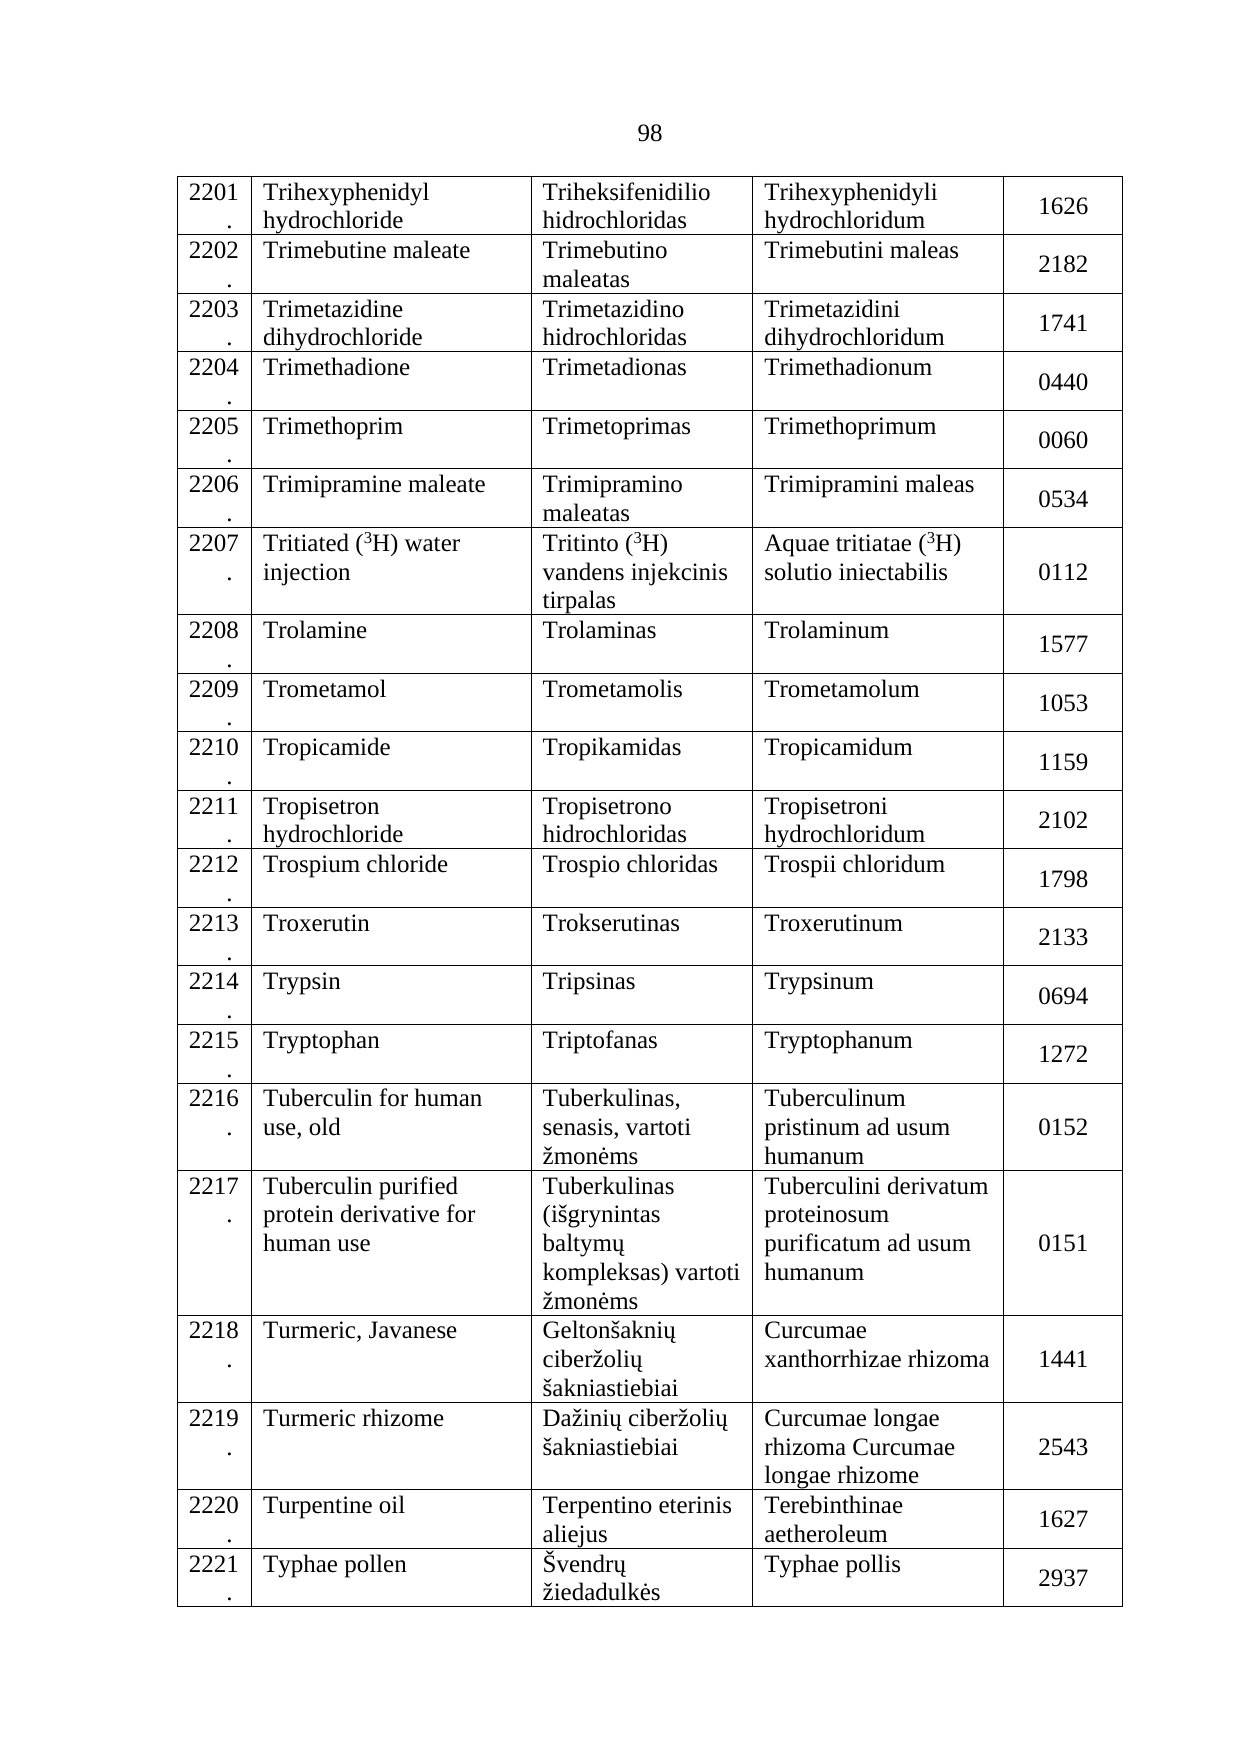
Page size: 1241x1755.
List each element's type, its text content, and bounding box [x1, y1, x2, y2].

table_cell Trihexyphenidyl hydrochloride [252, 177, 531, 234]
table_cell Turpentine oil [252, 1490, 531, 1548]
table_cell 1741 [1004, 294, 1122, 351]
table_cell Troxerutin [252, 908, 531, 965]
table_cell 1272 [1004, 1025, 1122, 1082]
table_cell Trimetazidine dihydrochloride [252, 294, 531, 351]
table_cell Trypsinum [753, 966, 1003, 1024]
table_cell Trimetazidino hidrochloridas [532, 294, 752, 351]
table_cell Tuberkulinas, senasis, vartoti žmonėms [532, 1084, 752, 1170]
table_cell Tropisetron hydrochloride [252, 791, 531, 848]
table_cell Turmeric rhizome [252, 1403, 531, 1489]
table_cell Tritinto (3H) vandens injekcinis tirpalas [532, 528, 752, 614]
table_cell 2202. [178, 235, 251, 293]
table_cell Tropicamide [252, 732, 531, 790]
table_cell 1627 [1004, 1490, 1122, 1548]
table_cell Trolaminas [532, 615, 752, 673]
table_cell Trimipramine maleate [252, 469, 531, 527]
table_cell Trimetoprimas [532, 411, 752, 468]
table_cell Typhae pollis [753, 1549, 1003, 1606]
table_cell 2218. [178, 1316, 251, 1402]
table_cell Trospii chloridum [753, 849, 1003, 907]
table_cell Trimethadionum [753, 352, 1003, 410]
table_cell Curcumae xanthorrhizae rhizoma [753, 1316, 1003, 1402]
table_cell 2182 [1004, 235, 1122, 293]
table_cell Trimetadionas [532, 352, 752, 410]
table_cell Trimebutino maleatas [532, 235, 752, 293]
table_cell 2209. [178, 674, 251, 731]
table_cell Tritiated (3H) water injection [252, 528, 531, 614]
table_cell Turmeric, Javanese [252, 1316, 531, 1402]
table_cell 2221. [178, 1549, 251, 1606]
table_cell 0694 [1004, 966, 1122, 1024]
table_cell Curcumae longae rhizoma Curcumae longae rhizome [753, 1403, 1003, 1489]
table_cell Tuberkulinas (išgrynintas baltymų kompleksas) vartoti žmonėms [532, 1171, 752, 1314]
table_cell Typhae pollen [252, 1549, 531, 1606]
table_cell 2217. [178, 1171, 251, 1314]
table_cell 2212. [178, 849, 251, 907]
table_cell 0060 [1004, 411, 1122, 468]
table_cell 2205. [178, 411, 251, 468]
table_cell Terebinthinae aetheroleum [753, 1490, 1003, 1548]
table_cell 0151 [1004, 1171, 1122, 1314]
table_cell Troxerutinum [753, 908, 1003, 965]
table_cell Trokserutinas [532, 908, 752, 965]
table_cell 2215. [178, 1025, 251, 1082]
table_cell Tryptophan [252, 1025, 531, 1082]
table_cell 2214. [178, 966, 251, 1024]
table_cell Tuberculinum pristinum ad usum humanum [753, 1084, 1003, 1170]
table_cell Tuberculin purified protein derivative for human use [252, 1171, 531, 1314]
table_cell Trimetazidini dihydrochloridum [753, 294, 1003, 351]
table_cell Tropicamidum [753, 732, 1003, 790]
table_cell 0112 [1004, 528, 1122, 614]
table_cell 1626 [1004, 177, 1122, 234]
table_cell Trometamolis [532, 674, 752, 731]
table_cell 2219. [178, 1403, 251, 1489]
table_cell Tuberculin for human use, old [252, 1084, 531, 1170]
table_cell 0534 [1004, 469, 1122, 527]
table_cell 2201. [178, 177, 251, 234]
table_cell Triptofanas [532, 1025, 752, 1082]
table_cell Terpentino eterinis aliejus [532, 1490, 752, 1548]
table_cell Trimethadione [252, 352, 531, 410]
table_cell Trihexyphenidyli hydrochloridum [753, 177, 1003, 234]
table_cell 1798 [1004, 849, 1122, 907]
table_cell 0152 [1004, 1084, 1122, 1170]
table_cell Trospio chloridas [532, 849, 752, 907]
table_cell Trimethoprim [252, 411, 531, 468]
table_cell Aquae tritiatae (3H) solutio iniectabilis [753, 528, 1003, 614]
table_cell 1053 [1004, 674, 1122, 731]
table_cell 2206. [178, 469, 251, 527]
table_cell Trimebutini maleas [753, 235, 1003, 293]
table_cell Tropisetroni hydrochloridum [753, 791, 1003, 848]
table_cell 2220. [178, 1490, 251, 1548]
table_cell Geltonšaknių ciberžolių šakniastiebiai [532, 1316, 752, 1402]
table_cell Tryptophanum [753, 1025, 1003, 1082]
table_cell Tripsinas [532, 966, 752, 1024]
table_cell Trimipramino maleatas [532, 469, 752, 527]
table_cell 2203. [178, 294, 251, 351]
table_cell Trospium chloride [252, 849, 531, 907]
table_cell 1577 [1004, 615, 1122, 673]
table_cell 2543 [1004, 1403, 1122, 1489]
table_cell Tuberculini derivatum proteinosum purificatum ad usum humanum [753, 1171, 1003, 1314]
table_cell Trolaminum [753, 615, 1003, 673]
table_cell 2216. [178, 1084, 251, 1170]
table_cell Trimebutine maleate [252, 235, 531, 293]
table_cell 2133 [1004, 908, 1122, 965]
table_cell Tropikamidas [532, 732, 752, 790]
table_cell 0440 [1004, 352, 1122, 410]
table_cell 2204. [178, 352, 251, 410]
table_cell 2210. [178, 732, 251, 790]
table_cell Trypsin [252, 966, 531, 1024]
table_cell 2102 [1004, 791, 1122, 848]
table_cell Trimethoprimum [753, 411, 1003, 468]
table_cell Trimipramini maleas [753, 469, 1003, 527]
table_cell 2208. [178, 615, 251, 673]
table_cell 2211. [178, 791, 251, 848]
table_cell Švendrų žiedadulkės [532, 1549, 752, 1606]
table_cell 1159 [1004, 732, 1122, 790]
table_cell 2207. [178, 528, 251, 614]
table_cell 2937 [1004, 1549, 1122, 1606]
table_cell 1441 [1004, 1316, 1122, 1402]
table_cell 2213. [178, 908, 251, 965]
table_cell Trometamol [252, 674, 531, 731]
table_cell Trolamine [252, 615, 531, 673]
table_cell Tropisetrono hidrochloridas [532, 791, 752, 848]
table_cell Triheksifenidilio hidrochloridas [532, 177, 752, 234]
table_cell Dažinių ciberžolių šakniastiebiai [532, 1403, 752, 1489]
table_cell Trometamolum [753, 674, 1003, 731]
